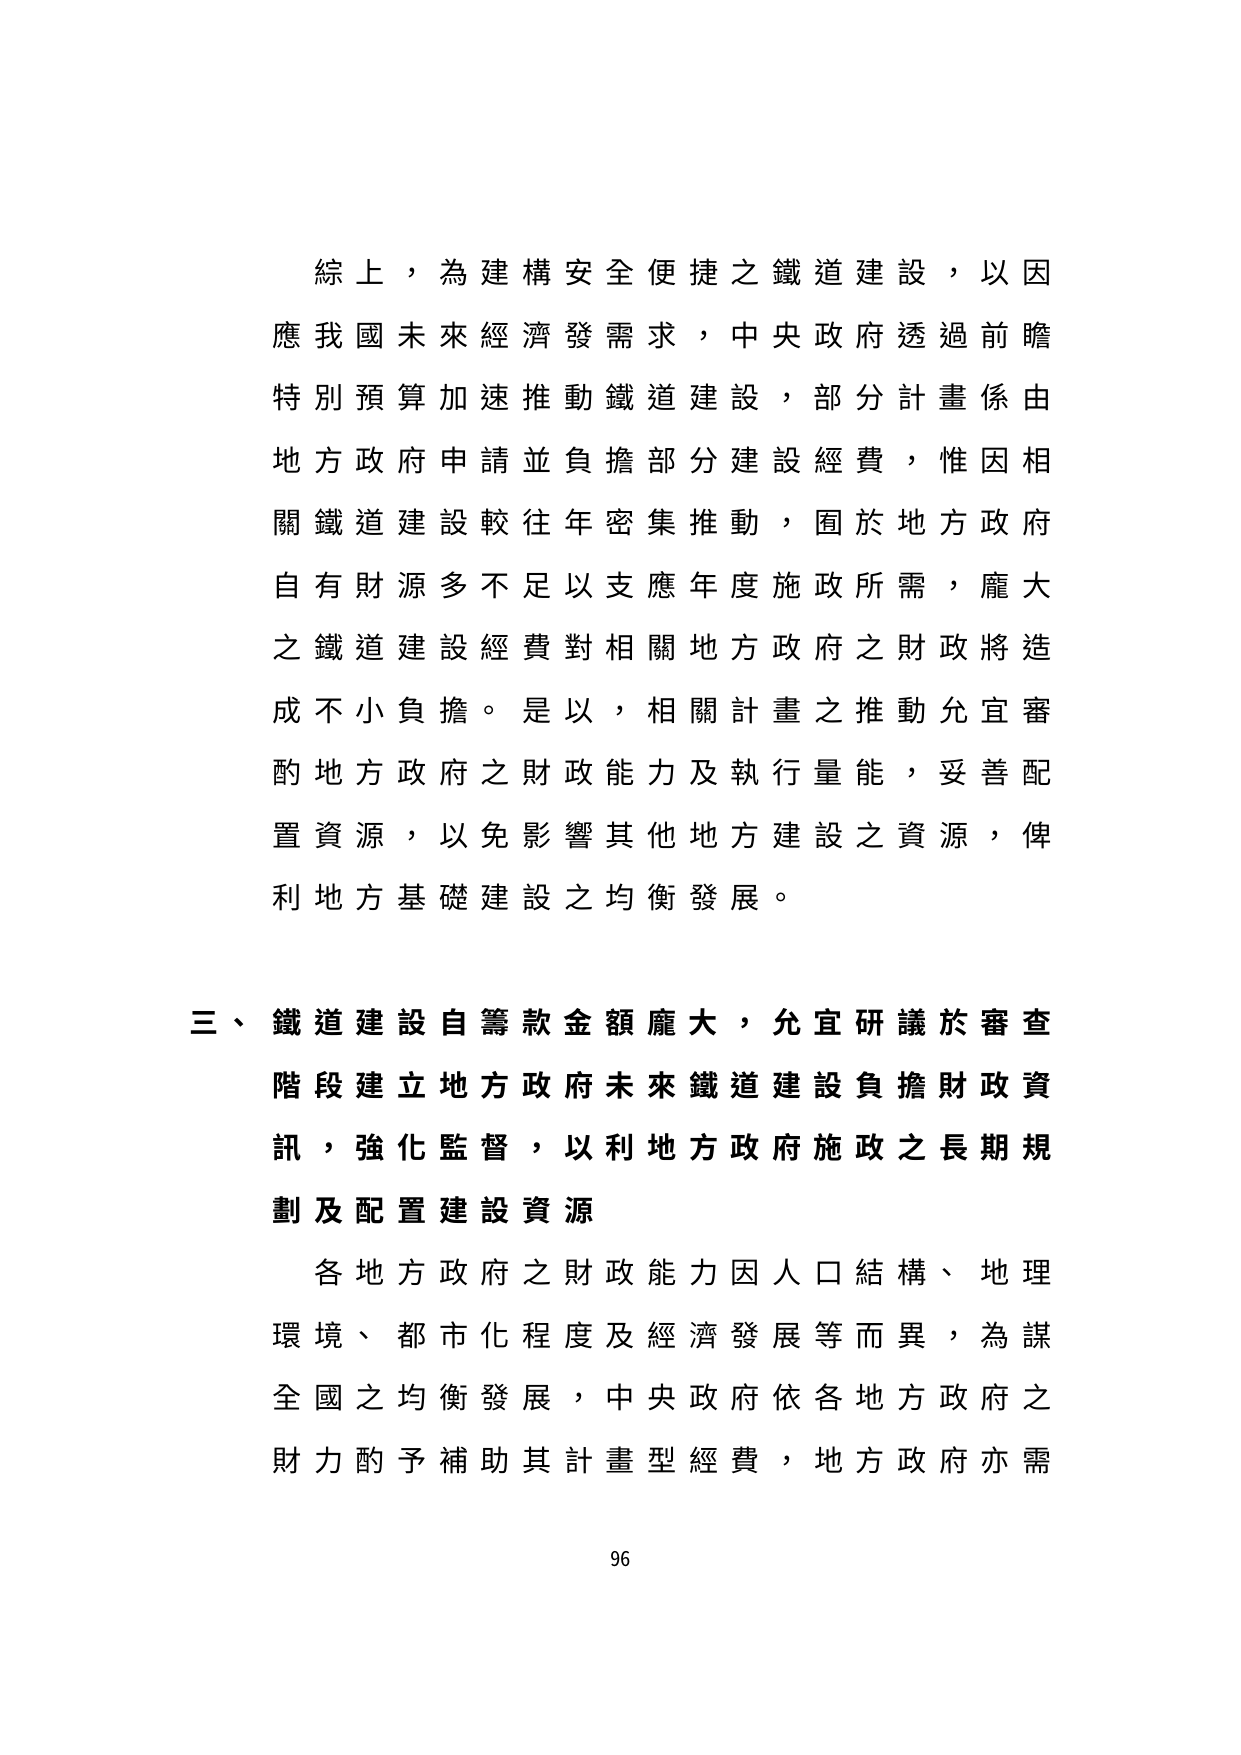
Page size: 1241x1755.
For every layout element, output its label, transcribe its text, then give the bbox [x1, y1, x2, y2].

text 各地方政府之財政能力因人口結構、地理環境、都市化程度及經濟發展等而異，為謀全國之均衡發展，中央政府依各地方政府之財力酌予補助其計畫型經費，地方政府亦需 [242, 1229, 1058, 1479]
text 綜上，為建構安全便捷之鐵道建設，以因應我國未來經濟發需求，中央政府透過前瞻特別預算加速推動鐵道建設，部分計畫係由地方政府申請並負擔部分建設經費，惟因相關鐵道建設較往年密集推動，囿於地方政府自有財源多不足以支應年度施政所需，龐大之鐵道建設經費對相關地方政府之財政將造成不小負擔。是以，相關計畫之推動允宜審酌地方政府之財政能力及執行量能，妥善配置資源，以免影響其他地方建設之資源，俾利地方基礎建設之均衡發展。 [242, 229, 1058, 917]
text 三、鐵道建設自籌款金額龐大，允宜研議於審查階段建立地方政府未來鐵道建設負擔財政資訊，強化監督，以利地方政府施政之長期規劃及配置建設資源 [183, 979, 1058, 1229]
